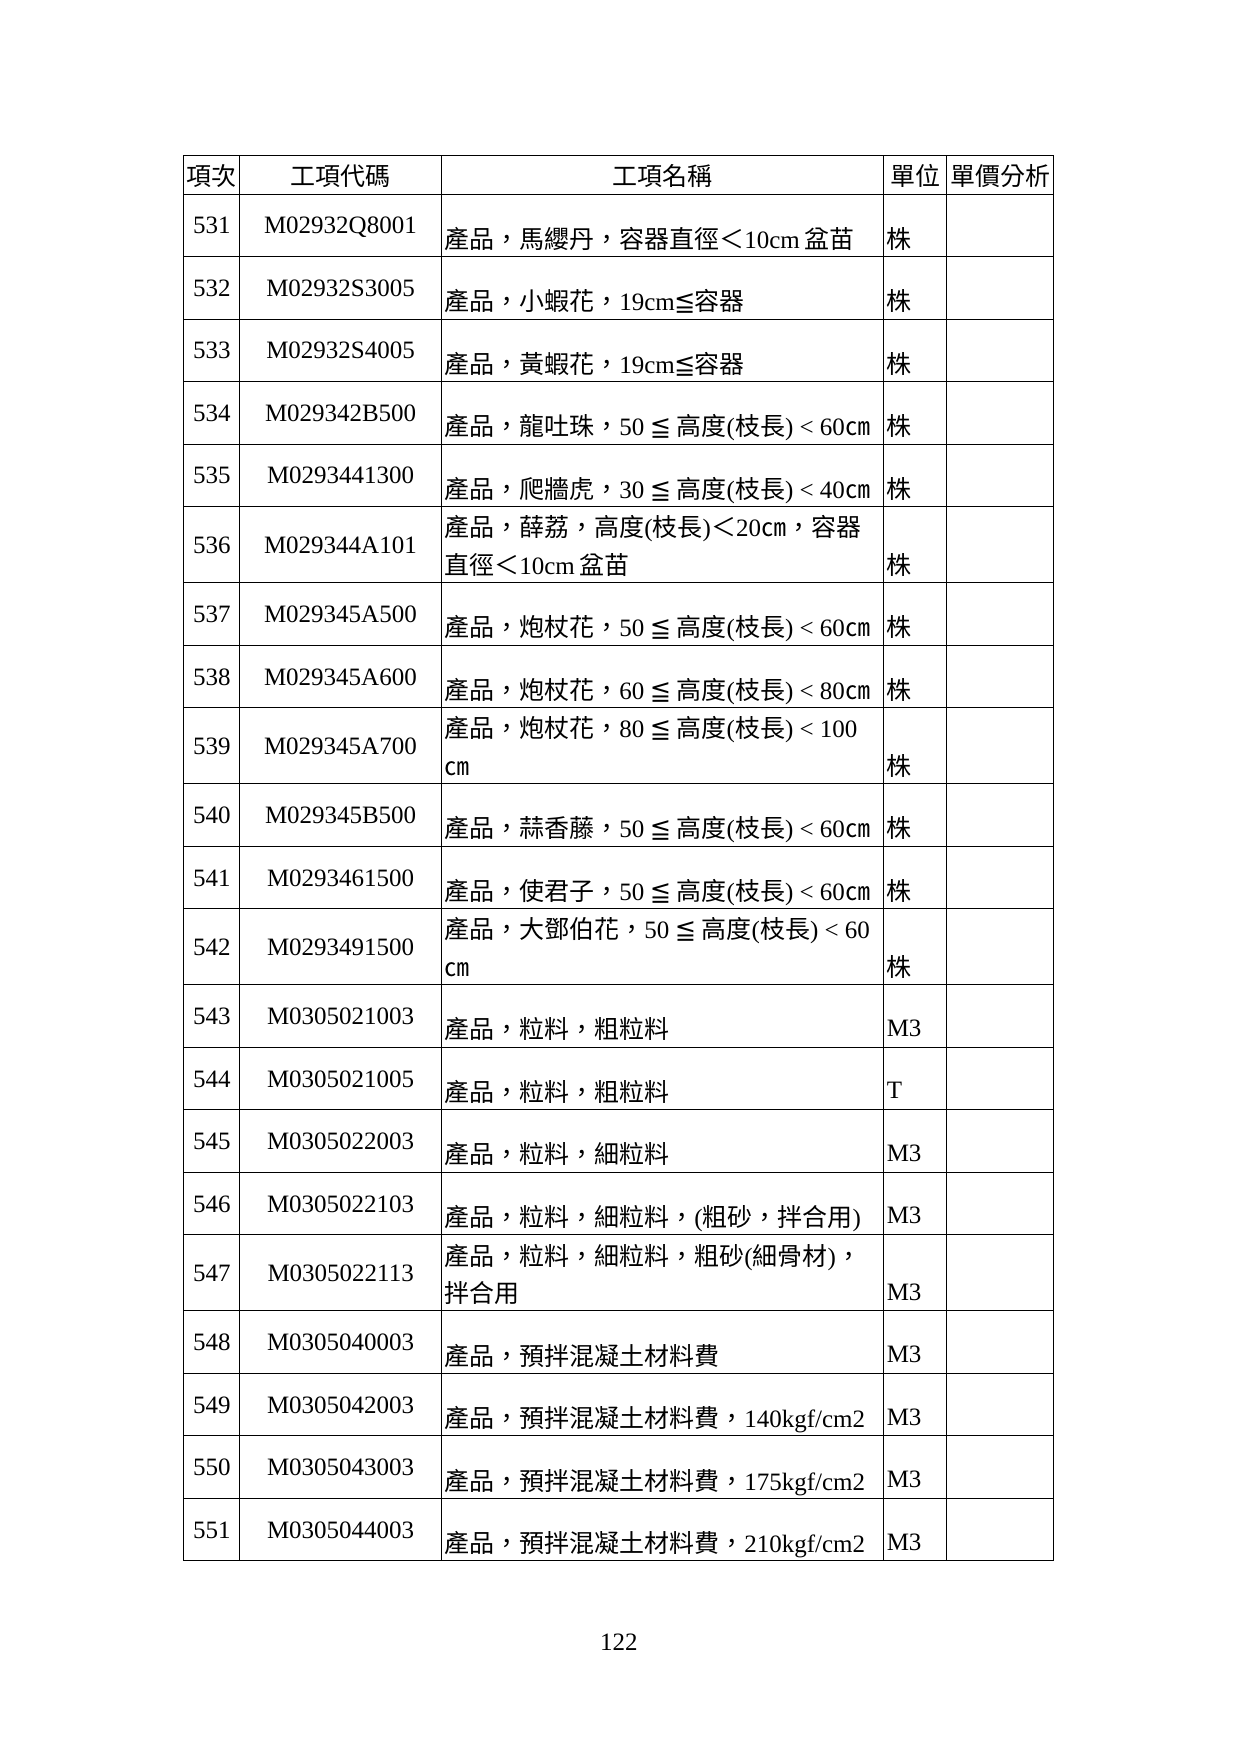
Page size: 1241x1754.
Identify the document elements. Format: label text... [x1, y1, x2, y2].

table_header 工項名稱 [442, 156, 883, 194]
table_cell 產品，粒料，細粒料，(粗砂，拌合用) [442, 1173, 883, 1234]
table_cell 531 [184, 195, 239, 256]
table_cell 株 [884, 382, 946, 444]
table_cell 540 [184, 784, 239, 846]
table_cell 株 [884, 507, 946, 582]
table_header 單價分析 [947, 156, 1053, 194]
table_cell M029345A600 [240, 646, 441, 707]
table_cell 547 [184, 1235, 239, 1310]
table_cell [947, 909, 1053, 984]
table_cell M02932S3005 [240, 257, 441, 319]
table_cell M3 [884, 1173, 946, 1234]
table_cell [947, 507, 1053, 582]
table_cell 產品，粒料，粗粒料 [442, 1048, 883, 1109]
table_cell M0305040003 [240, 1311, 441, 1373]
table_cell M029345B500 [240, 784, 441, 846]
table_cell T [884, 1048, 946, 1109]
table_cell M3 [884, 985, 946, 1047]
table_cell M0305042003 [240, 1374, 441, 1435]
table_cell [947, 1311, 1053, 1373]
table_cell 產品，使君子，50 ≦ 高度(枝長) < 60㎝ [442, 847, 883, 908]
table_cell [947, 445, 1053, 506]
table_cell 株 [884, 583, 946, 645]
table_cell 539 [184, 708, 239, 783]
table_cell 株 [884, 195, 946, 256]
table_cell M0305043003 [240, 1436, 441, 1498]
table_header 單位 [884, 156, 946, 194]
table_cell 535 [184, 445, 239, 506]
table_cell 產品，粒料，細粒料 [442, 1110, 883, 1172]
table_cell [947, 708, 1053, 783]
table_cell 株 [884, 320, 946, 381]
table_cell M029345A700 [240, 708, 441, 783]
table_cell 產品，龍吐珠，50 ≦ 高度(枝長) < 60㎝ [442, 382, 883, 444]
table_cell 537 [184, 583, 239, 645]
table_cell M3 [884, 1311, 946, 1373]
table_cell 產品，炮杖花，60 ≦ 高度(枝長) < 80㎝ [442, 646, 883, 707]
table_header 項次 [184, 156, 239, 194]
table_cell M0305021003 [240, 985, 441, 1047]
table_cell M0305044003 [240, 1499, 441, 1560]
table_cell M3 [884, 1235, 946, 1310]
table_cell M3 [884, 1499, 946, 1560]
table_cell [947, 1173, 1053, 1234]
table_cell M0293491500 [240, 909, 441, 984]
table_cell M029342B500 [240, 382, 441, 444]
table_cell M029345A500 [240, 583, 441, 645]
table_cell [947, 1235, 1053, 1310]
table_cell [947, 1499, 1053, 1560]
table_cell [947, 646, 1053, 707]
table_cell M02932Q8001 [240, 195, 441, 256]
table_cell 538 [184, 646, 239, 707]
table_cell [947, 257, 1053, 319]
table_cell 產品，黃蝦花，19cm≦容器 [442, 320, 883, 381]
table_cell 532 [184, 257, 239, 319]
table_cell 548 [184, 1311, 239, 1373]
table_cell 536 [184, 507, 239, 582]
table_cell 產品，粒料，細粒料，粗砂(細骨材)，拌合用 [442, 1235, 883, 1310]
table_cell M3 [884, 1110, 946, 1172]
table_cell [947, 382, 1053, 444]
table_cell 株 [884, 784, 946, 846]
table_cell M3 [884, 1436, 946, 1498]
table_cell [947, 1374, 1053, 1435]
table_cell 543 [184, 985, 239, 1047]
table_cell 545 [184, 1110, 239, 1172]
table_cell [947, 195, 1053, 256]
table_cell 541 [184, 847, 239, 908]
table_cell 產品，薛荔，高度(枝長)＜20㎝，容器直徑＜10cm盆苗 [442, 507, 883, 582]
table_cell 產品，炮杖花，80 ≦ 高度(枝長) < 100㎝ [442, 708, 883, 783]
table_cell 534 [184, 382, 239, 444]
table_cell 株 [884, 909, 946, 984]
table_cell 549 [184, 1374, 239, 1435]
table_cell 產品，預拌混凝土材料費 [442, 1311, 883, 1373]
table_cell 產品，粒料，粗粒料 [442, 985, 883, 1047]
table_cell M0293441300 [240, 445, 441, 506]
table_cell 546 [184, 1173, 239, 1234]
table_cell 產品，蒜香藤，50 ≦ 高度(枝長) < 60㎝ [442, 784, 883, 846]
table_cell [947, 985, 1053, 1047]
table_cell 產品，預拌混凝土材料費，210kgf/cm2 [442, 1499, 883, 1560]
table_cell [947, 1110, 1053, 1172]
table_cell 株 [884, 708, 946, 783]
table_cell 株 [884, 646, 946, 707]
table_cell M02932S4005 [240, 320, 441, 381]
table_cell 株 [884, 257, 946, 319]
table_cell [947, 847, 1053, 908]
table_cell 544 [184, 1048, 239, 1109]
table_cell 產品，大鄧伯花，50 ≦ 高度(枝長) < 60㎝ [442, 909, 883, 984]
table_cell M3 [884, 1374, 946, 1435]
table_cell 產品，小蝦花，19cm≦容器 [442, 257, 883, 319]
table_cell M0305021005 [240, 1048, 441, 1109]
table_cell M029344A101 [240, 507, 441, 582]
table_cell 株 [884, 847, 946, 908]
table_cell 551 [184, 1499, 239, 1560]
table_cell M0293461500 [240, 847, 441, 908]
table_cell 產品，爬牆虎，30 ≦ 高度(枝長) < 40㎝ [442, 445, 883, 506]
table_cell [947, 784, 1053, 846]
table_cell [947, 1436, 1053, 1498]
table_cell M0305022113 [240, 1235, 441, 1310]
table_cell 550 [184, 1436, 239, 1498]
table_cell 產品，預拌混凝土材料費，175kgf/cm2 [442, 1436, 883, 1498]
table_cell [947, 583, 1053, 645]
table_cell M0305022003 [240, 1110, 441, 1172]
table_cell [947, 1048, 1053, 1109]
table_cell M0305022103 [240, 1173, 441, 1234]
table_cell 產品，馬纓丹，容器直徑＜10cm盆苗 [442, 195, 883, 256]
table_cell 542 [184, 909, 239, 984]
table_cell 產品，炮杖花，50 ≦ 高度(枝長) < 60㎝ [442, 583, 883, 645]
table_cell 株 [884, 445, 946, 506]
table_header 工項代碼 [240, 156, 441, 194]
table_cell [947, 320, 1053, 381]
table_cell 533 [184, 320, 239, 381]
table_cell 產品，預拌混凝土材料費，140kgf/cm2 [442, 1374, 883, 1435]
